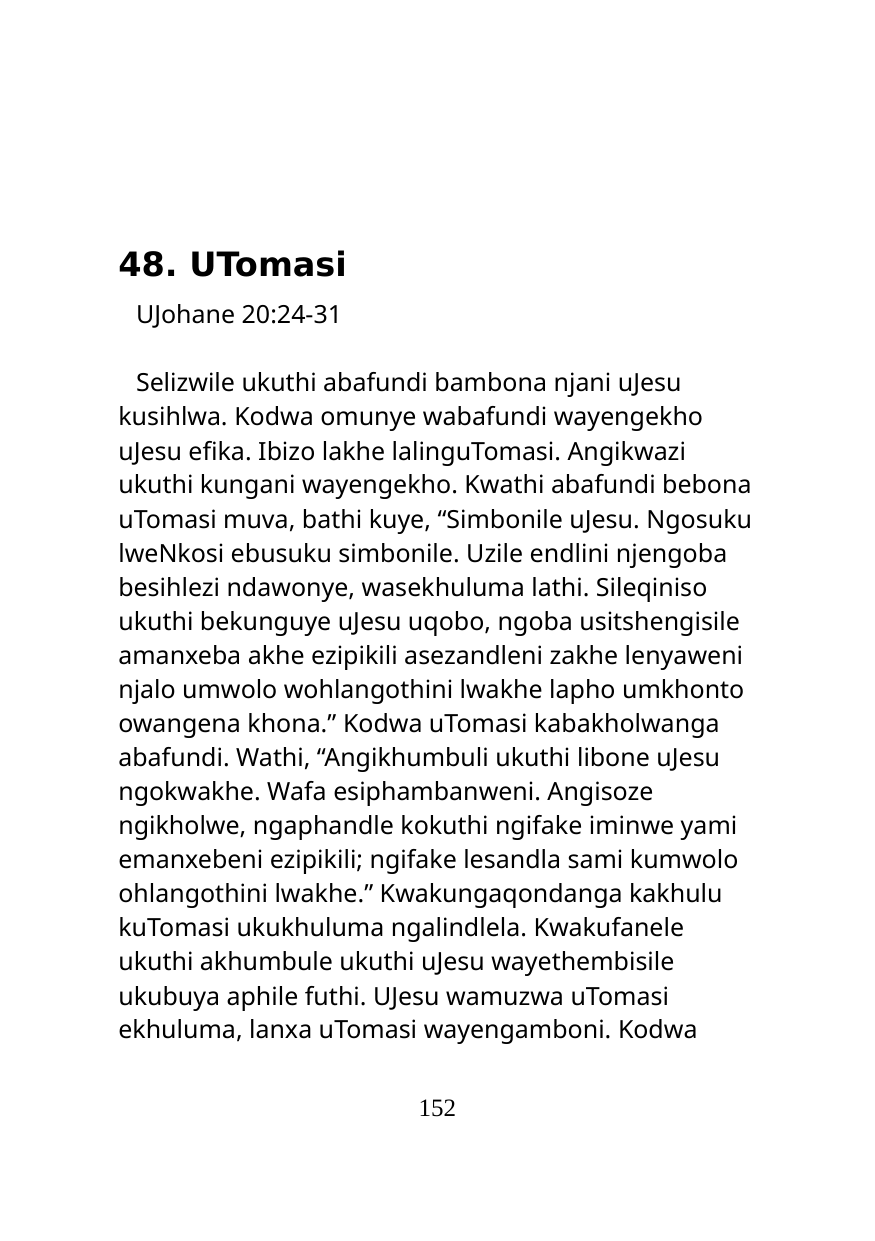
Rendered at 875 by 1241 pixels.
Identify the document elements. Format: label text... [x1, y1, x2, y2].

text Selizwile ukuthi abafundi bambona njani uJesu kusihlwa. Kodwa omunye wabafundi wayengekho uJesu efika. Ibizo lakhe lalinguTomasi. Angikwazi ukuthi kungani wayengekho. Kwathi abafundi bebona uTomasi muva, bathi kuye, “Simbonile uJesu. Ngosuku lweNkosi ebusuku simbonile. Uzile endlini njengoba besihlezi ndawonye, wasekhuluma lathi. Sileqiniso ukuthi bekunguye uJesu uqobo, ngoba usitshengisile amanxeba akhe ezipikili asezandleni zakhe lenyaweni njalo umwolo wohlangothini lwakhe lapho umkhonto owangena khona.” Kodwa uTomasi kabakholwanga abafundi. Wathi, “Angikhumbuli ukuthi libone uJesu ngokwakhe. Wafa esiphambanweni. Angisoze ngikholwe, ngaphandle kokuthi ngifake iminwe yami emanxebeni ezipikili; ngifake lesandla sami kumwolo ohlangothini lwakhe.” Kwakungaqondanga kakhulu kuTomasi ukukhuluma ngalindlela. Kwakufanele ukuthi akhumbule ukuthi uJesu wayethembisile ukubuya aphile futhi. UJesu wamuzwa uTomasi ekhuluma, lanxa uTomasi wayengamboni. Kodwa [118, 365, 756, 1046]
text UJohane 20:24-31 [118, 297, 756, 331]
subtitle 48. UTomasi [118, 245, 756, 284]
